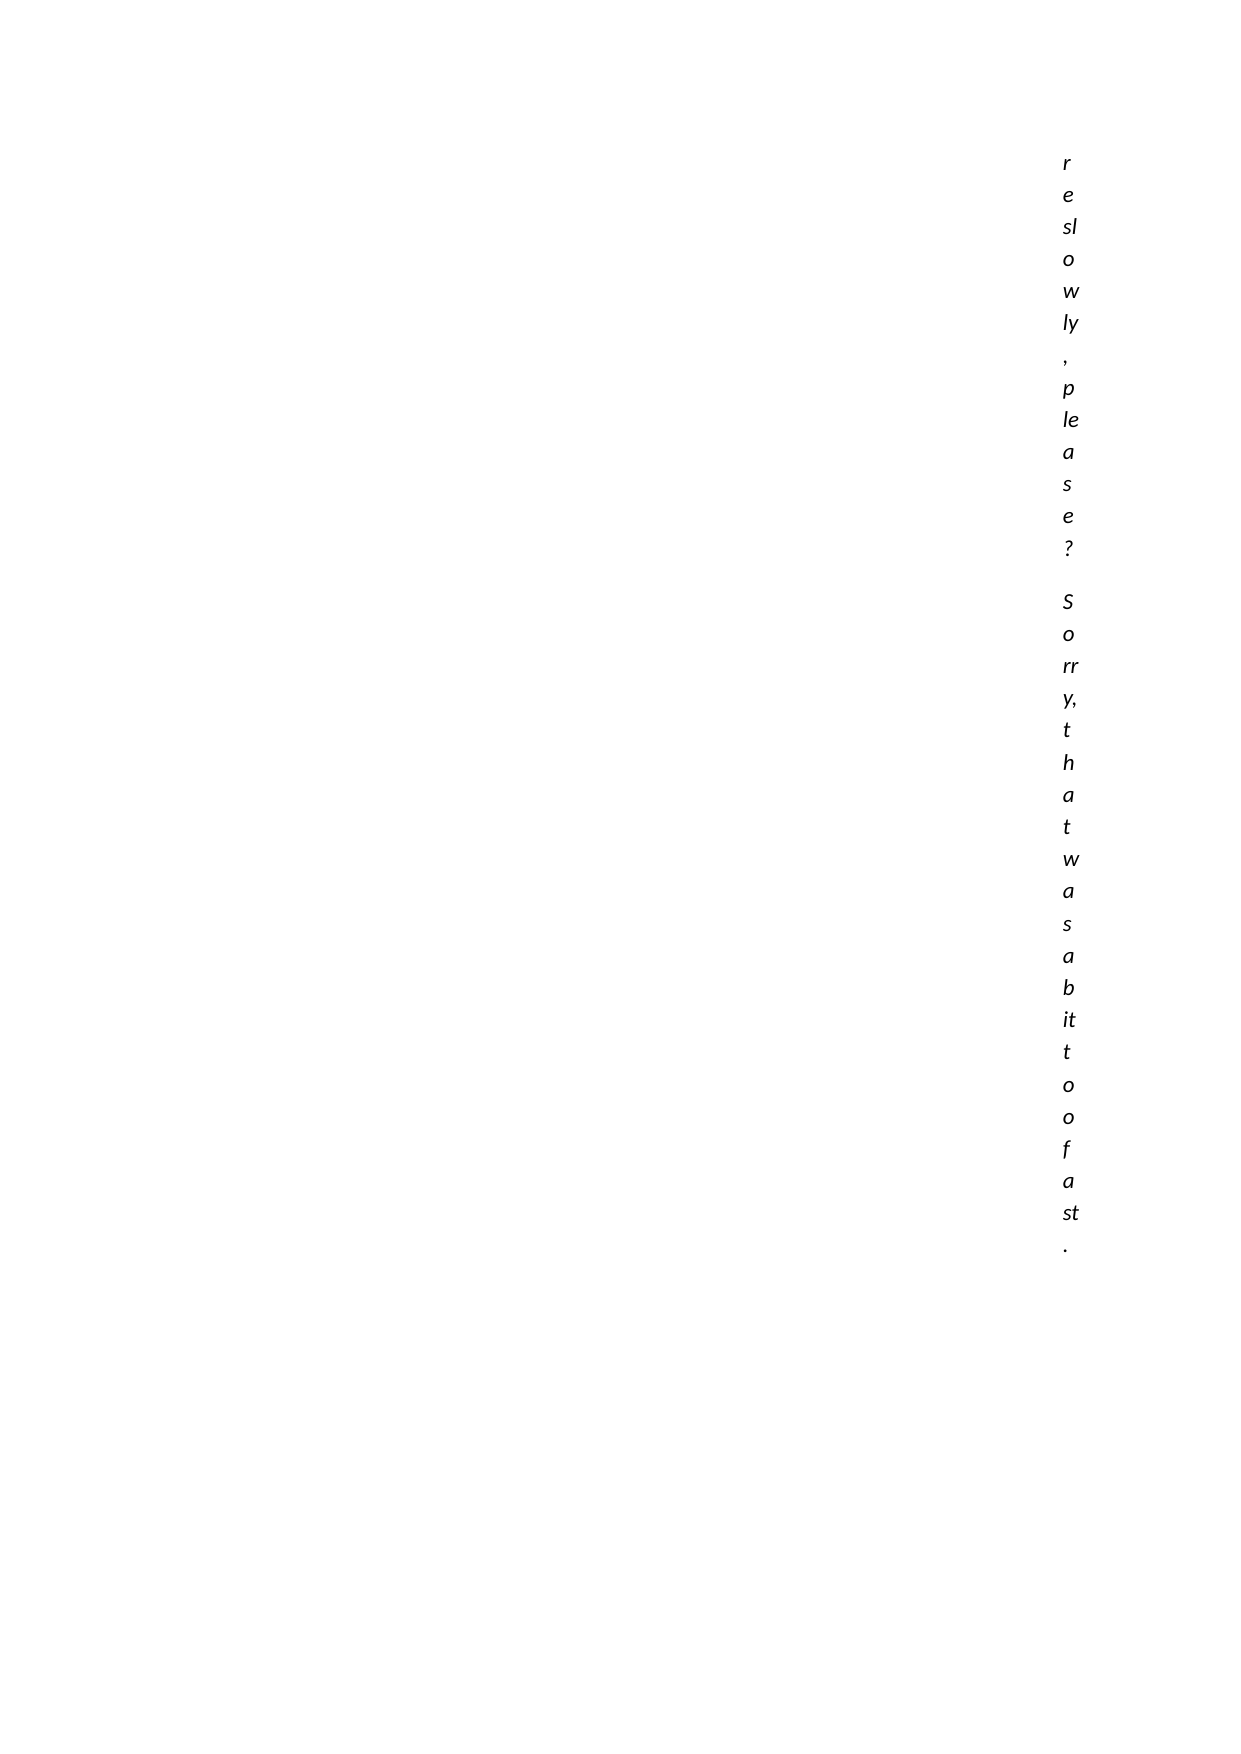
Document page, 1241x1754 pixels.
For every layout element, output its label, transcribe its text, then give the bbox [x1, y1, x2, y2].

table_cell [594, 148, 1051, 1279]
table_cell [136, 148, 594, 1279]
table_cell re slowly, please? Sorry, that was a bit too fast. [1051, 148, 1093, 1279]
